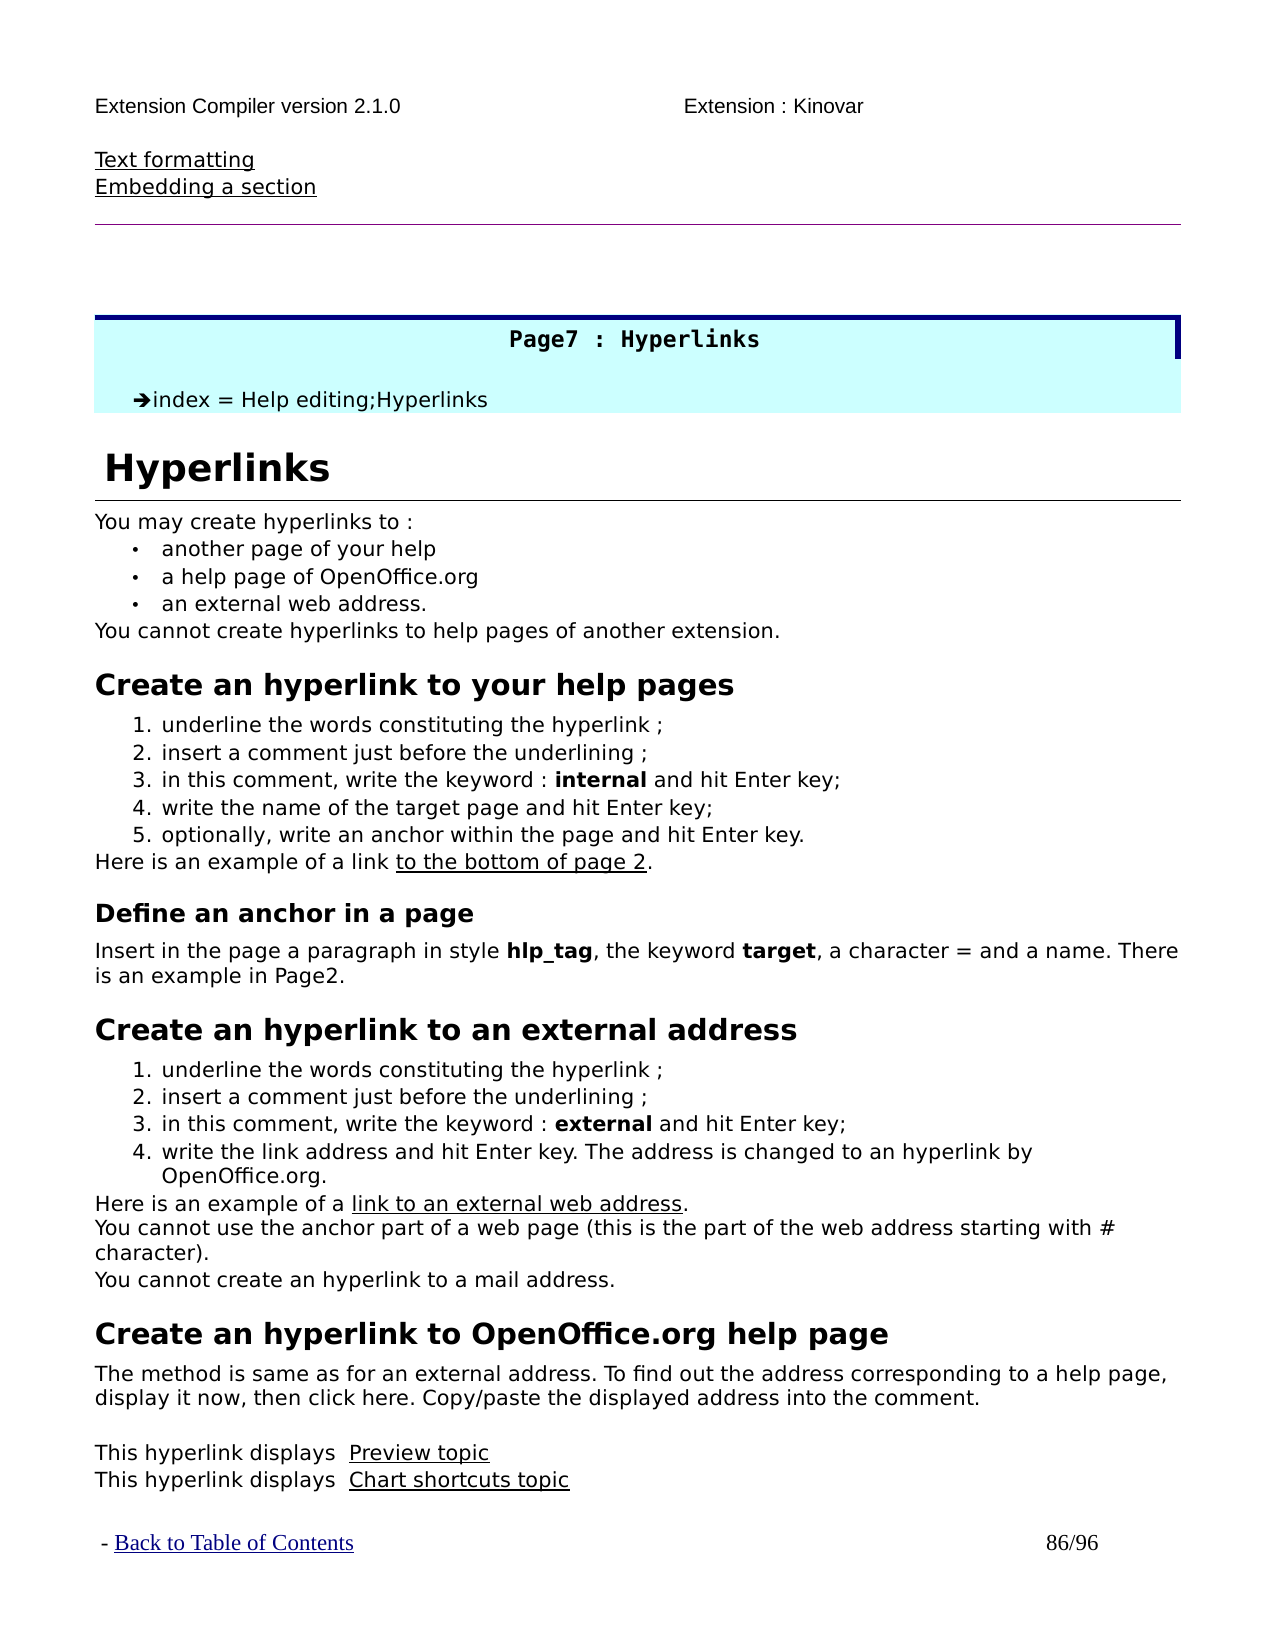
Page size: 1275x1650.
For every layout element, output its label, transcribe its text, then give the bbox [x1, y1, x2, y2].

text Define an anchor in a page [94, 899, 1181, 928]
text Create an hyperlink to your help pages [94, 669, 1181, 703]
list a help page of OpenOffice.org [132, 565, 1181, 589]
list an external web address. [132, 592, 1181, 617]
text Text formatting [94, 147, 1181, 172]
text Hyperlinks [94, 437, 1181, 500]
text Page7 : Hyperlinks [94, 316, 1175, 359]
list in this comment, write the keyword : internal and hit Enter key; [132, 768, 1181, 793]
text Embedding a section [94, 175, 1181, 199]
list write the link address and hit Enter key. The address is changed to an hyperlink by OpenOffice.org. [132, 1140, 1181, 1189]
text Insert in the page a paragraph in style hlp_tag, the keyword target, a character = and a name. There is an example in Page2. [94, 939, 1181, 988]
text You cannot create an hyperlink to a mail address. [94, 1268, 1181, 1292]
list underline the words constituting the hyperlink ; [132, 713, 1181, 738]
list insert a comment just before the underlining ; [132, 1085, 1181, 1109]
text Here is an example of a link to an external web address. You cannot use the anchor part of a web page (this is the part of the web address starting with # character). [94, 1192, 1181, 1265]
list underline the words constituting the hyperlink ; [132, 1057, 1181, 1082]
text You cannot create hyperlinks to help pages of another extension. [94, 619, 1181, 644]
text Create an hyperlink to an external address [94, 1013, 1181, 1047]
list another page of your help [132, 537, 1181, 562]
text You may create hyperlinks to : [94, 510, 1181, 534]
list in this comment, write the keyword : external and hit Enter key; [132, 1112, 1181, 1137]
list optionally, write an anchor within the page and hit Enter key. [132, 823, 1181, 847]
text Create an hyperlink to OpenOffice.org help page [94, 1317, 1181, 1351]
text Here is an example of a link to the bottom of page 2. [94, 850, 1181, 875]
list index = Help editing;Hyperlinks [94, 388, 1181, 413]
list insert a comment just before the underlining ; [132, 741, 1181, 765]
list write the name of the target page and hit Enter key; [132, 796, 1181, 820]
text This hyperlink displays Chart shortcuts topic [94, 1468, 1181, 1493]
text The method is same as for an external address. To find out the address corresponding to a help page, display it now, then click here. Copy/paste the displayed address into the comment. [94, 1362, 1181, 1411]
text This hyperlink displays Preview topic [94, 1441, 1181, 1466]
